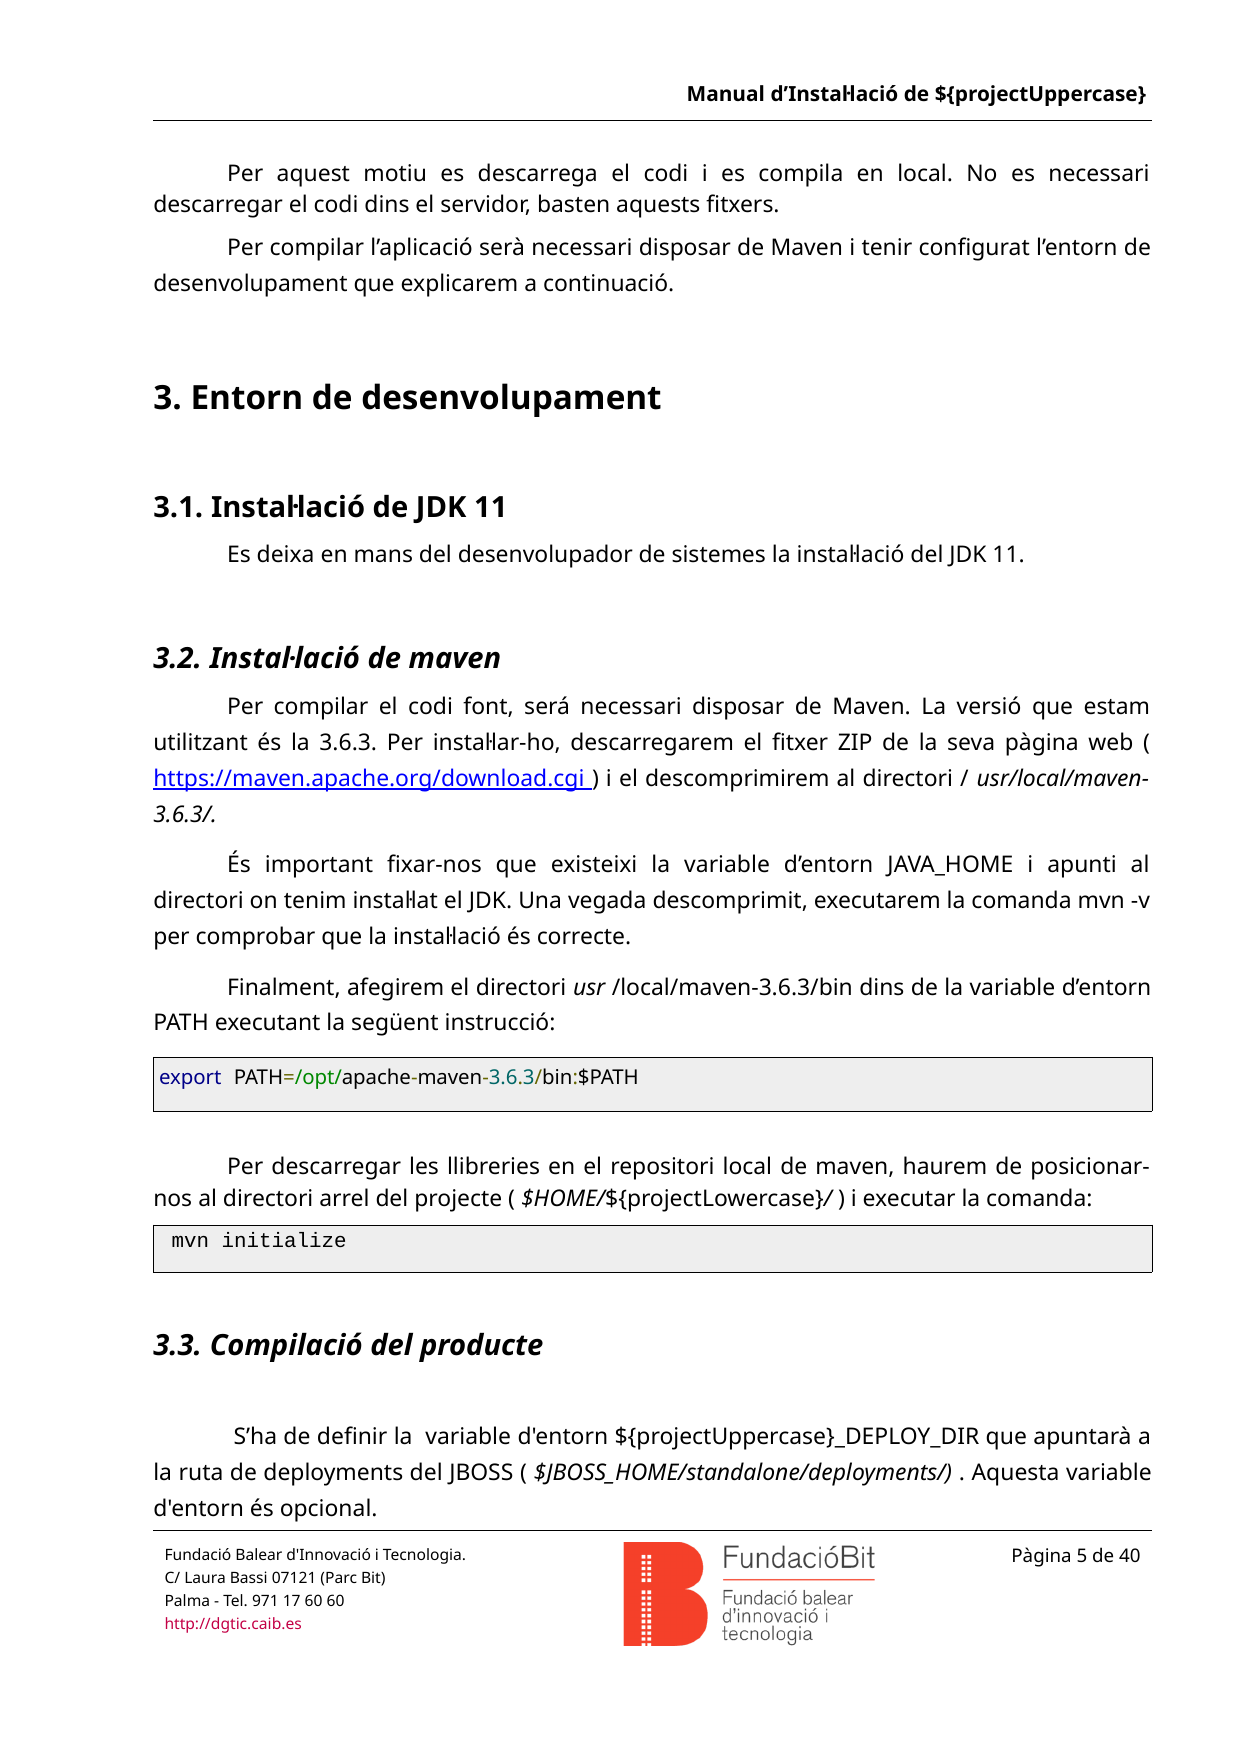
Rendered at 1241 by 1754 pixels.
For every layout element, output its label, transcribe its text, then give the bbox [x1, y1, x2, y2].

subtitle Compilació del producte [153, 1324, 1152, 1364]
picture [623, 1542, 875, 1646]
table_header export PATH=/opt/apache-maven-3.6.3/bin:$PATH [154, 1058, 1152, 1111]
text Per descarregar les llibreries en el repositori local de maven, haurem de posicionar-nos al directori arrel del projecte ( $HOME/${projectLowercase}/ ) i executar la comanda: [153, 1150, 1152, 1213]
text És important fixar-nos que existeixi la variable d’entorn JAVA_HOME i apunti al directori on tenim instal·lat el JDK. Una vegada descomprimit, executarem la comanda mvn -v per comprobar que la instal·lació és correcte. [153, 848, 1152, 951]
table_header mvn initialize [154, 1226, 1152, 1272]
subtitle Entorn de desenvolupament [153, 373, 1152, 419]
text Per compilar el codi font, será necessari disposar de Maven. La versió que estam utilitzant és la 3.6.3. Per instal·lar-ho, descarregarem el fitxer ZIP de la seva pàgina web ( https://maven.apache.org/download.cgi ) i el descomprimirem al directori / usr/local/maven-3.6.3/. [153, 690, 1152, 829]
text Per aquest motiu es descarrega el codi i es compila en local. No es necessari descarregar el codi dins el servidor, basten aquests fitxers. [153, 156, 1152, 219]
subtitle Instal·lació de maven [153, 637, 1152, 677]
text Finalment, afegirem el directori usr /local/maven-3.6.3/bin dins de la variable d’entorn PATH executant la següent instrucció: [153, 970, 1152, 1038]
subtitle Instal·lació de JDK 11 [153, 486, 1152, 526]
text S’ha de definir la variable d'entorn ${projectUppercase}_DEPLOY_DIR que apuntarà a la ruta de deployments del JBOSS ( $JBOSS_HOME/standalone/deployments/) . Aquesta variable d'entorn és opcional. [153, 1419, 1152, 1523]
text Per compilar l’aplicació serà necessari disposar de Maven i tenir configurat l’entorn de desenvolupament que explicarem a continuació. [153, 231, 1152, 298]
text Es deixa en mans del desenvolupador de sistemes la instal·lació del JDK 11. [153, 538, 1152, 569]
